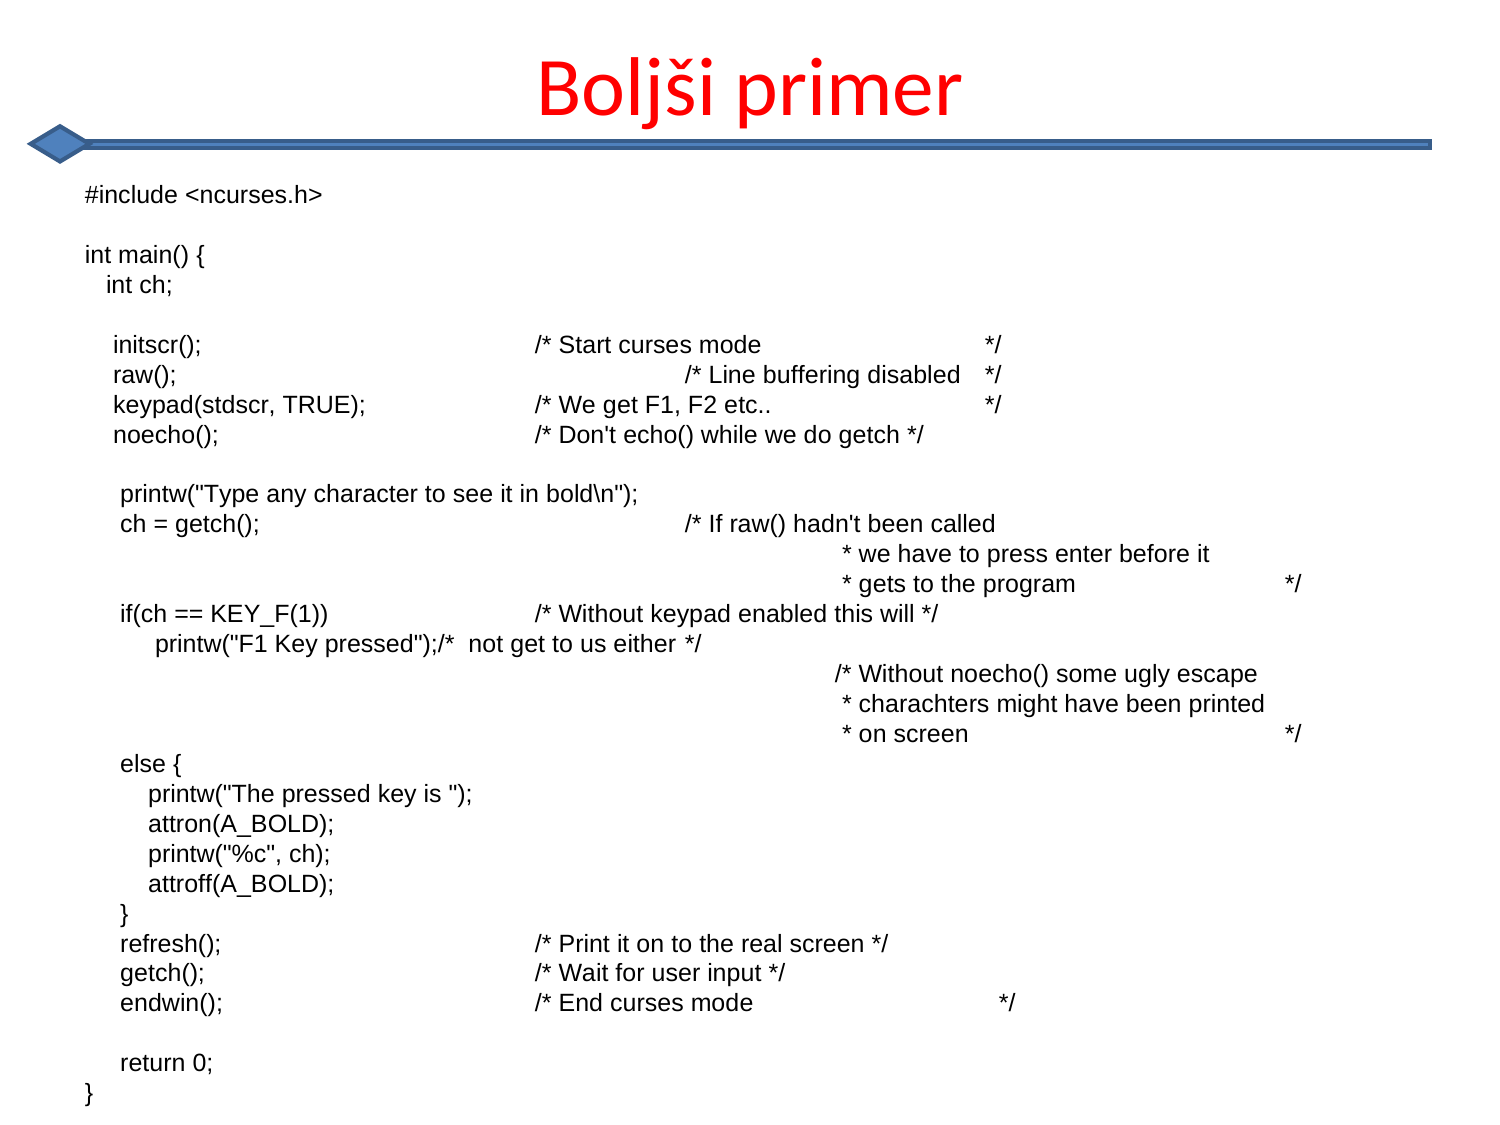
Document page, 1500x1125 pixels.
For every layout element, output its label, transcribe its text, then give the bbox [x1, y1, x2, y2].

title Boljši primer [75, 23, 1426, 141]
text_box #include <ncurses.h> int main() { int ch; initscr(); /* Start curses mode */ raw(); /* Line buffering disabled */ keypad(stdscr, TRUE); /* We get F1, F2 etc.. */ noecho(); /* Don't echo() while we do getch */ printw("Type any character to see it in bold\n"); ch = getch(); /* If raw() hadn't been called * we have to press enter before it * gets to the program */ if(ch == KEY_F(1)) /* Without keypad enabled this will */ printw("F1 Key pressed");/* not get to us either */ /* Without noecho() some ugly escape * charachters might have been printed * on screen */ else { printw("The pressed key is "); attron(A_BOLD); printw("%c", ch); attroff(A_BOLD); } refresh(); /* Print it on to the real screen */ getch(); /* Wait for user input */ endwin(); /* End curses mode */ return 0; } [70, 170, 1430, 1115]
